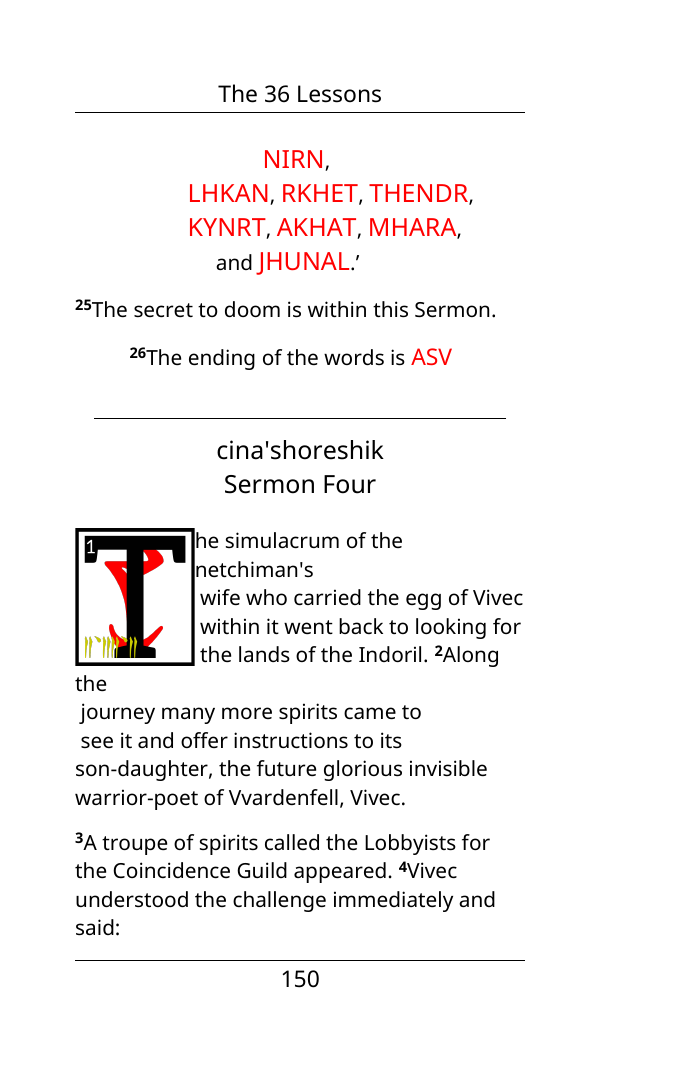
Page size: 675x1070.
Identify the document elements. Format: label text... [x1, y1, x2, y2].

text wife who carried the egg of Vivec [195, 583, 525, 612]
text 25The secret to doom is within this Sermon. [75, 295, 525, 324]
text 26The ending of the words is ASV [75, 341, 506, 372]
text he simulacrum of the netchiman's [75, 527, 525, 583]
picture [75, 528, 195, 666]
text the lands of the Indoril. 2Along the [75, 640, 525, 697]
text journey many more spirits came to [75, 697, 525, 726]
text Sermon Four [75, 467, 525, 501]
text LHKAN, RKHET, THENDR, [187, 176, 525, 210]
text and JHUNAL.’ [216, 244, 525, 278]
text cina'shoreshik [75, 433, 525, 467]
text see it and offer instructions to its son-daughter, the future glorious invisible warrior-poet of Vvardenfell, Vivec. [75, 726, 525, 811]
text within it went back to looking for [195, 612, 525, 640]
text 3A troupe of spirits called the Lobbyists for the Coincidence Guild appeared. 4Vivec understood the challenge immediately and said: [75, 828, 525, 942]
text KYNRT, AKHAT, MHARA, [187, 210, 525, 244]
text NIRN, [262, 142, 525, 176]
